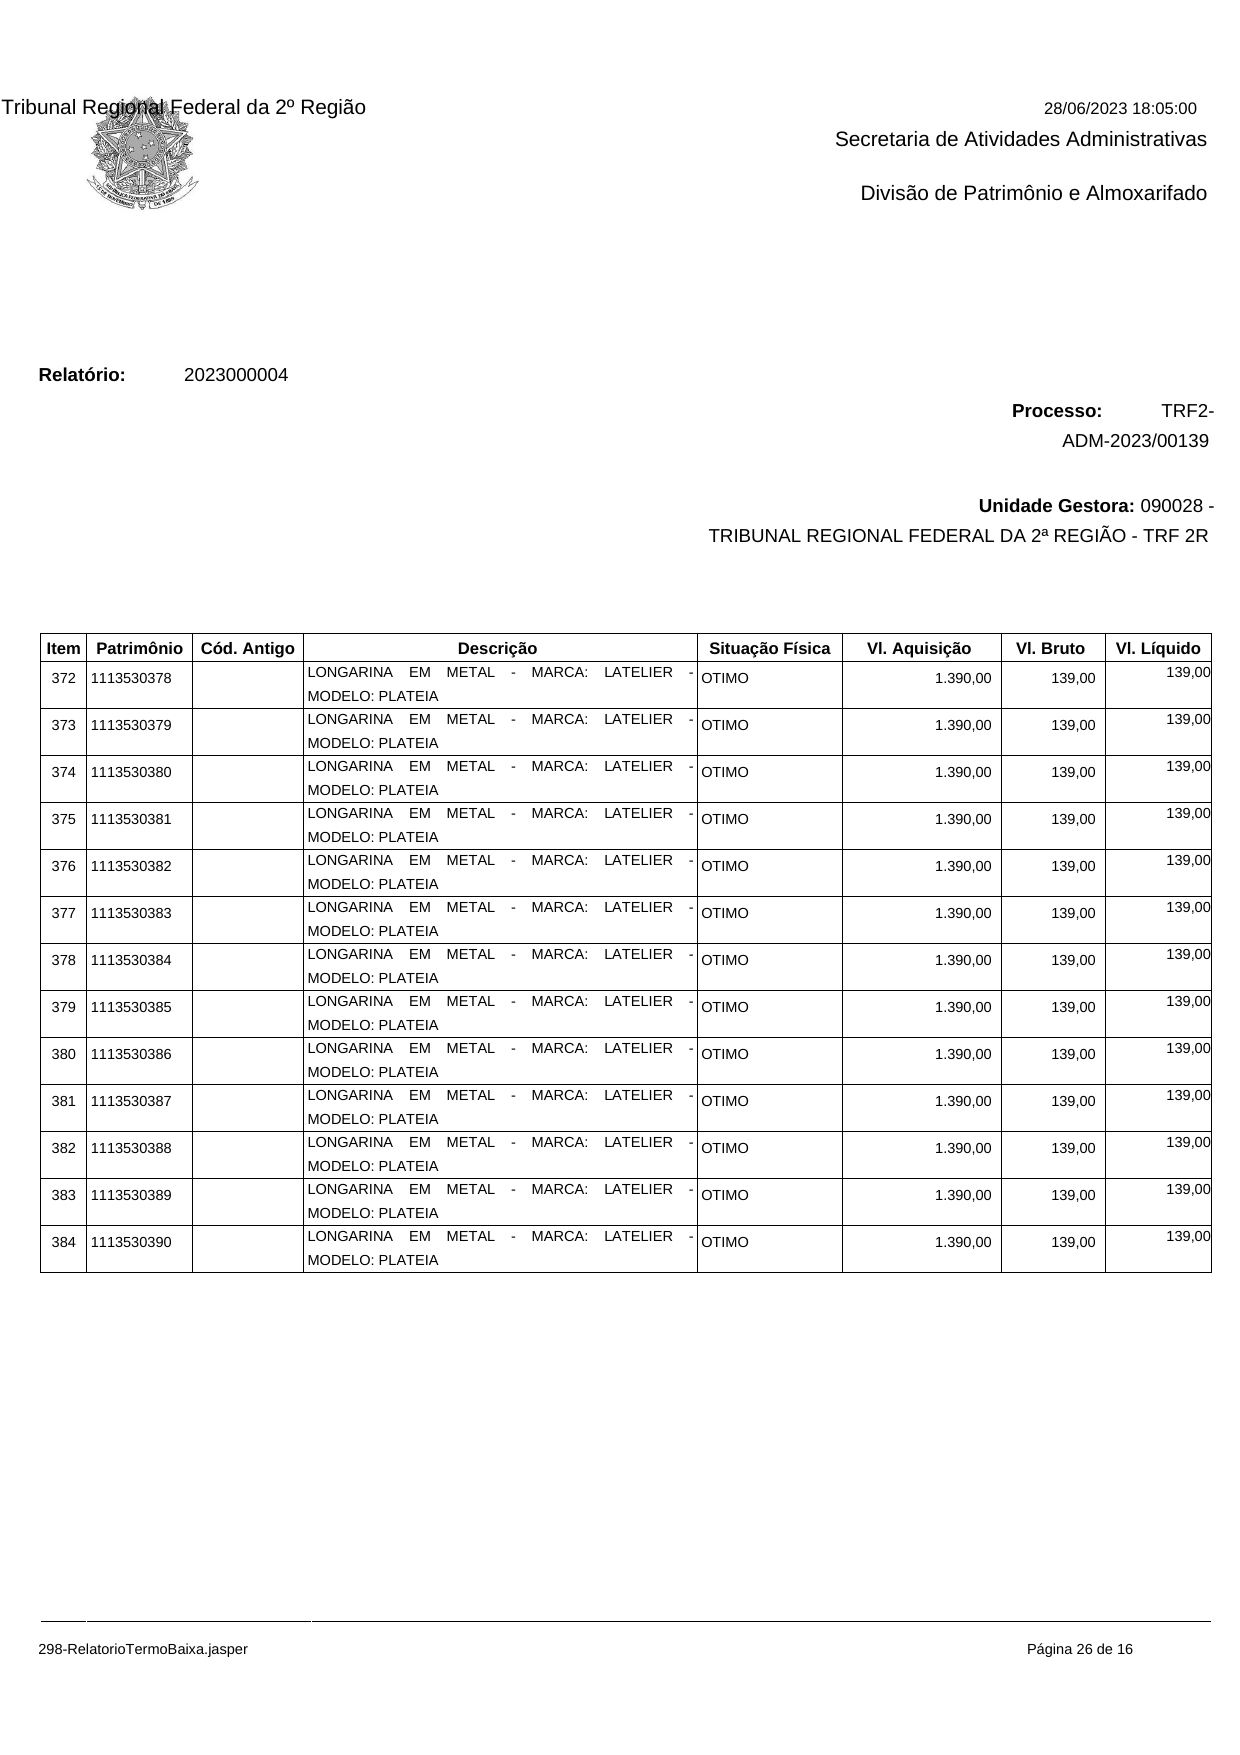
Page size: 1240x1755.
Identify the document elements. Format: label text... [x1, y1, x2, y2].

table_cell OTIMO [698, 991, 842, 1037]
table_cell 384 [41, 1226, 86, 1272]
table_cell 139,00 [1106, 991, 1211, 1037]
table_header Situação Física [698, 634, 842, 661]
table_cell OTIMO [698, 897, 842, 943]
table_cell 139,00 [1002, 1226, 1105, 1272]
table_header Cód. Antigo [193, 634, 303, 661]
table_cell 373 [41, 709, 86, 755]
table_cell 383 [41, 1179, 86, 1225]
table_cell 1113530383 [87, 897, 192, 943]
table_cell [193, 756, 303, 802]
table_cell 139,00 [1002, 991, 1105, 1037]
table_header Vl. Líquido [1106, 634, 1211, 661]
table_cell OTIMO [698, 850, 842, 896]
table_header Vl. Bruto [1002, 634, 1105, 661]
table_cell 1113530384 [87, 944, 192, 990]
table_cell 1.390,00 [843, 897, 1001, 943]
table_cell 139,00 [1002, 1038, 1105, 1084]
table_cell LONGARINA EM METAL - MARCA: LATELIER - MODELO: PLATEIA [304, 944, 697, 990]
table_cell [193, 1038, 303, 1084]
table_cell 139,00 [1002, 897, 1105, 943]
table_cell 139,00 [1002, 756, 1105, 802]
table_header Vl. Aquisição [843, 634, 1001, 661]
table_cell 1113530381 [87, 803, 192, 849]
table_header Item [41, 634, 86, 661]
table_cell 376 [41, 850, 86, 896]
table_cell LONGARINA EM METAL - MARCA: LATELIER - MODELO: PLATEIA [304, 1132, 697, 1178]
table_cell [193, 991, 303, 1037]
table_cell LONGARINA EM METAL - MARCA: LATELIER - MODELO: PLATEIA [304, 1179, 697, 1225]
table_cell 1113530385 [87, 991, 192, 1037]
table_cell 139,00 [1106, 709, 1211, 755]
table_cell 1.390,00 [843, 1085, 1001, 1131]
table_cell 139,00 [1002, 1132, 1105, 1178]
table_cell 381 [41, 1085, 86, 1131]
table_cell LONGARINA EM METAL - MARCA: LATELIER - MODELO: PLATEIA [304, 662, 697, 708]
table_cell 1113530388 [87, 1132, 192, 1178]
table_cell 139,00 [1106, 1085, 1211, 1131]
table_cell 1.390,00 [843, 991, 1001, 1037]
text Relatório: 2023000004 [0, 359, 1213, 387]
table_cell 1113530378 [87, 662, 192, 708]
table_cell [193, 803, 303, 849]
table_cell LONGARINA EM METAL - MARCA: LATELIER - MODELO: PLATEIA [304, 803, 697, 849]
table_cell 139,00 [1002, 1085, 1105, 1131]
table_cell OTIMO [698, 1226, 842, 1272]
table_header Patrimônio [87, 634, 192, 661]
table_cell 377 [41, 897, 86, 943]
table_cell LONGARINA EM METAL - MARCA: LATELIER - MODELO: PLATEIA [304, 850, 697, 896]
table_cell LONGARINA EM METAL - MARCA: LATELIER - MODELO: PLATEIA [304, 897, 697, 943]
table_cell 139,00 [1106, 897, 1211, 943]
table_cell 382 [41, 1132, 86, 1178]
table_cell LONGARINA EM METAL - MARCA: LATELIER - MODELO: PLATEIA [304, 1085, 697, 1131]
table_cell OTIMO [698, 709, 842, 755]
table_cell [193, 850, 303, 896]
table_cell 1.390,00 [843, 1132, 1001, 1178]
table_cell 375 [41, 803, 86, 849]
table_cell 139,00 [1002, 1179, 1105, 1225]
table_cell LONGARINA EM METAL - MARCA: LATELIER - MODELO: PLATEIA [304, 709, 697, 755]
table_cell 1.390,00 [843, 944, 1001, 990]
table_cell [193, 1179, 303, 1225]
table_cell 139,00 [1106, 803, 1211, 849]
table_cell 139,00 [1002, 709, 1105, 755]
table_cell 1.390,00 [843, 1226, 1001, 1272]
table_cell 1113530379 [87, 709, 192, 755]
table_cell 139,00 [1106, 1179, 1211, 1225]
table_cell 139,00 [1106, 1226, 1211, 1272]
table_cell 139,00 [1106, 850, 1211, 896]
table_cell LONGARINA EM METAL - MARCA: LATELIER - MODELO: PLATEIA [304, 1226, 697, 1272]
table_cell LONGARINA EM METAL - MARCA: LATELIER - MODELO: PLATEIA [304, 756, 697, 802]
table_cell OTIMO [698, 662, 842, 708]
table_cell OTIMO [698, 1179, 842, 1225]
table_cell OTIMO [698, 1038, 842, 1084]
table_cell 1113530380 [87, 756, 192, 802]
table_cell 139,00 [1106, 1038, 1211, 1084]
table_cell OTIMO [698, 1132, 842, 1178]
table_cell 1.390,00 [843, 662, 1001, 708]
table_cell LONGARINA EM METAL - MARCA: LATELIER - MODELO: PLATEIA [304, 991, 697, 1037]
table_cell 1.390,00 [843, 756, 1001, 802]
table_cell [193, 1132, 303, 1178]
table_cell 380 [41, 1038, 86, 1084]
table_cell 1.390,00 [843, 709, 1001, 755]
table_cell 139,00 [1002, 850, 1105, 896]
table_cell 1.390,00 [843, 803, 1001, 849]
table_cell 1113530390 [87, 1226, 192, 1272]
table_cell [193, 944, 303, 990]
table_header Descrição [304, 634, 697, 661]
table_cell [193, 897, 303, 943]
table_cell OTIMO [698, 756, 842, 802]
table_cell 374 [41, 756, 86, 802]
text Processo: TRF2-ADM-2023/00139 [0, 389, 1214, 452]
table_cell [193, 662, 303, 708]
table_cell LONGARINA EM METAL - MARCA: LATELIER - MODELO: PLATEIA [304, 1038, 697, 1084]
table_cell 139,00 [1106, 662, 1211, 708]
table_cell 139,00 [1106, 944, 1211, 990]
table_cell OTIMO [698, 1085, 842, 1131]
table_cell 1113530387 [87, 1085, 192, 1131]
table_cell 139,00 [1106, 756, 1211, 802]
table_cell 1113530389 [87, 1179, 192, 1225]
table_cell [193, 1226, 303, 1272]
table_cell OTIMO [698, 944, 842, 990]
table_cell 372 [41, 662, 86, 708]
table_cell [193, 709, 303, 755]
table_cell 139,00 [1106, 1132, 1211, 1178]
table_cell 1.390,00 [843, 1179, 1001, 1225]
table_cell 1113530382 [87, 850, 192, 896]
table_cell 139,00 [1002, 803, 1105, 849]
table_cell 1.390,00 [843, 1038, 1001, 1084]
table_cell 379 [41, 991, 86, 1037]
text Unidade Gestora: 090028 - TRIBUNAL REGIONAL FEDERAL DA 2ª REGIÃO - TRF 2R [0, 484, 1214, 547]
table_cell 139,00 [1002, 944, 1105, 990]
table_cell 378 [41, 944, 86, 990]
table_cell 1.390,00 [843, 850, 1001, 896]
table_cell 1113530386 [87, 1038, 192, 1084]
table_cell [193, 1085, 303, 1131]
table_cell 139,00 [1002, 662, 1105, 708]
table_cell OTIMO [698, 803, 842, 849]
